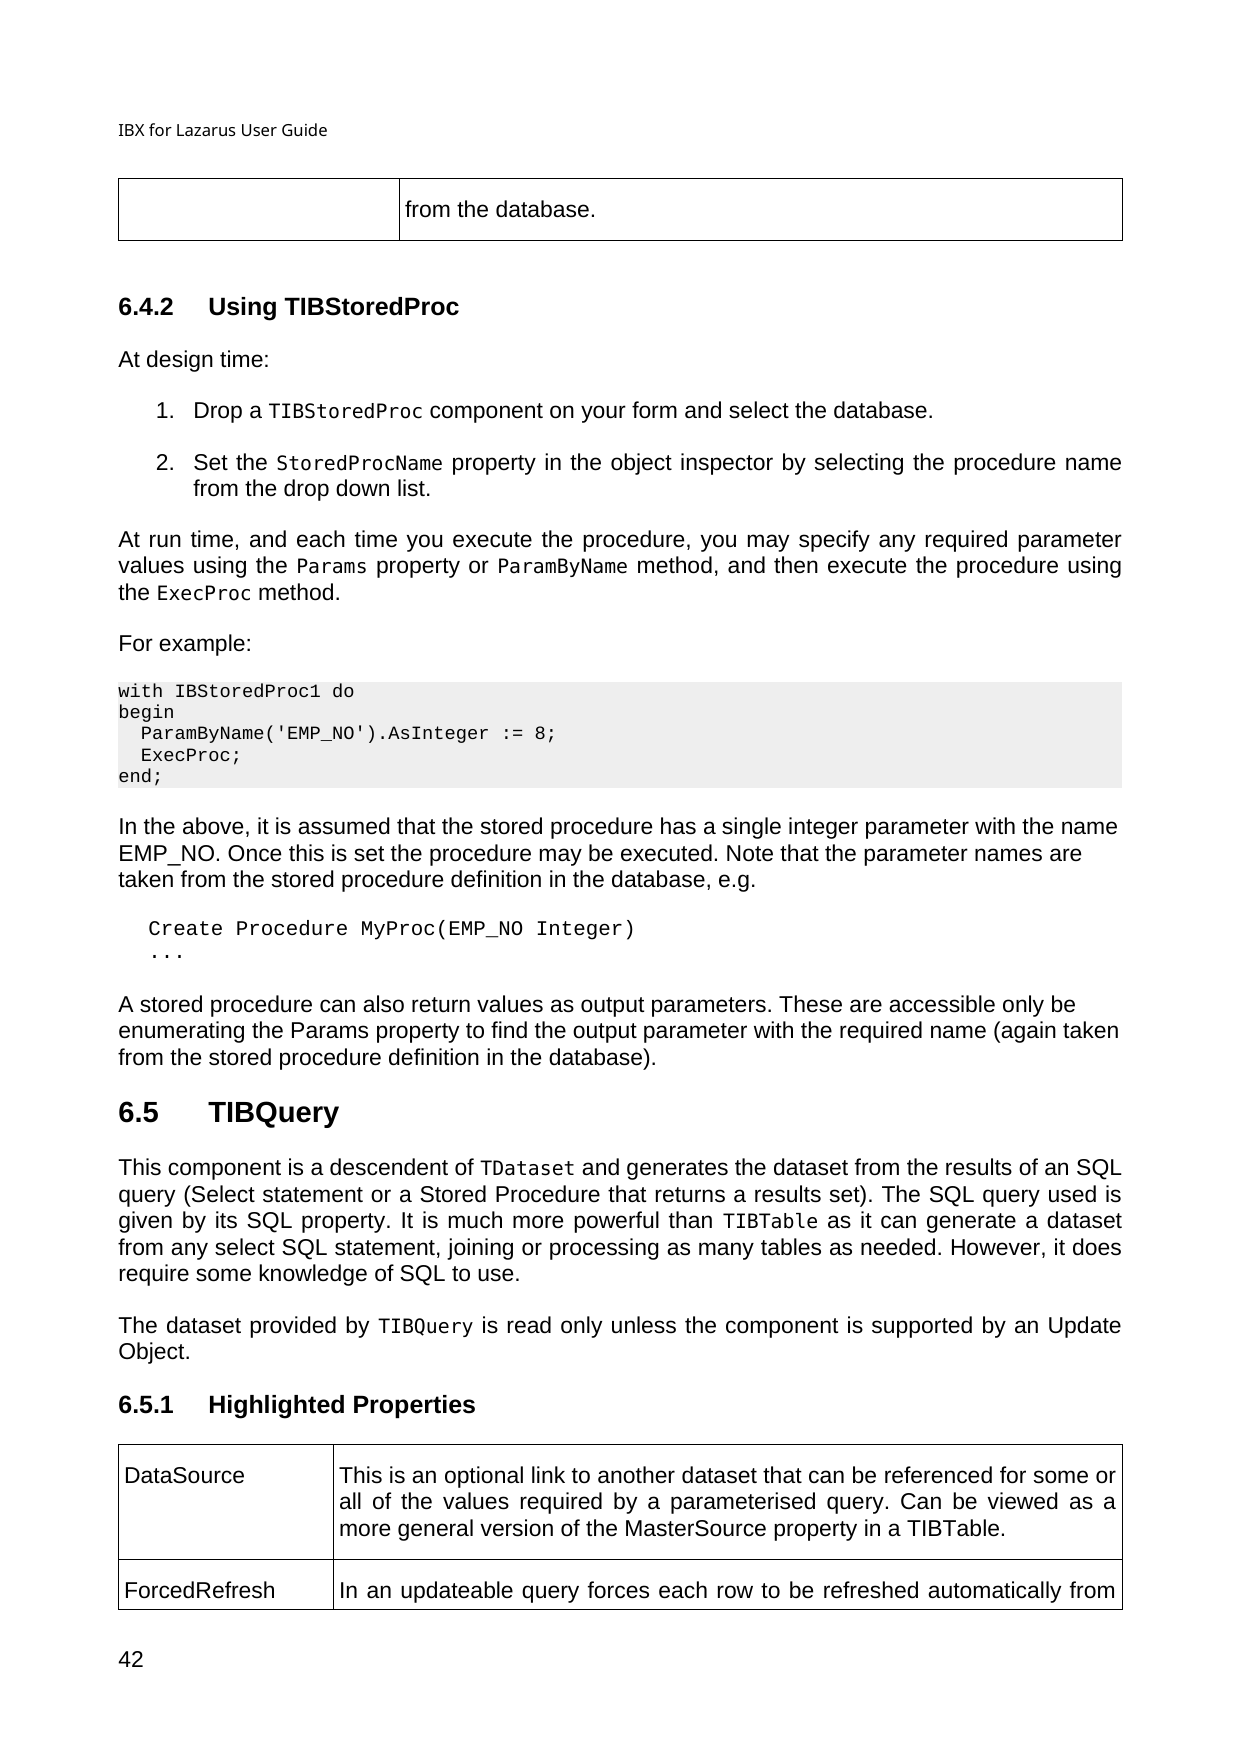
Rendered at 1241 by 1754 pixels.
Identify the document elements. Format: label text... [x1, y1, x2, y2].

list Set the StoredProcName property in the object inspector by selecting the procedure name from the drop down list. [156, 448, 1122, 501]
table_header This is an optional link to another dataset that can be referenced for some or all of the values required by a parameterised query. Can be viewed as a more general version of the MasterSource property in a TIBTable. [334, 1445, 1122, 1559]
table_cell from the database. [400, 179, 1122, 240]
text This component is a descendent of TDataset and generates the dataset from the results of an SQL query (Select statement or a Stored Procedure that returns a results set). The SQL query used is given by its SQL property. It is much more powerful than TIBTable as it can generate a dataset from any select SQL statement, joining or processing as many tables as needed. However, it does require some knowledge of SQL to use. [118, 1154, 1122, 1286]
subtitle TIBQuery [118, 1095, 1122, 1129]
text end; [118, 767, 1122, 788]
text At run time, and each time you execute the procedure, you may specify any required parameter values using the Params property or ParamByName method, and then execute the procedure using the ExecProc method. [118, 526, 1122, 605]
subtitle Using TIBStoredProc [118, 291, 1122, 320]
text ... [148, 942, 1122, 965]
text begin [118, 703, 1122, 724]
text ParamByName('EMP_NO').AsInteger := 8; [118, 724, 1122, 745]
table_header DataSource [119, 1445, 333, 1559]
table_cell In an updateable query forces each row to be refreshed automatically from [334, 1560, 1122, 1609]
text A stored procedure can also return values as output parameters. These are accessible only be enumerating the Params property to find the output parameter with the required name (again taken from the stored procedure definition in the database). [118, 991, 1122, 1070]
text Create Procedure MyProc(EMP_NO Integer) [148, 918, 1122, 942]
text In the above, it is assumed that the stored procedure has a single integer parameter with the name EMP_NO. Once this is set the procedure may be executed. Note that the parameter names are taken from the stored procedure definition in the database, e.g. [118, 813, 1122, 892]
subtitle Highlighted Properties [118, 1390, 1122, 1419]
text The dataset provided by TIBQuery is read only unless the component is supported by an Update Object. [118, 1312, 1122, 1364]
text For example: [118, 630, 1122, 657]
list Drop a TIBStoredProc component on your form and select the database. [156, 397, 1122, 423]
text At design time: [118, 346, 1122, 372]
table_cell [119, 179, 399, 240]
text with IBStoredProc1 do [118, 682, 1122, 703]
table_cell ForcedRefresh [119, 1560, 333, 1609]
text ExecProc; [118, 745, 1122, 767]
